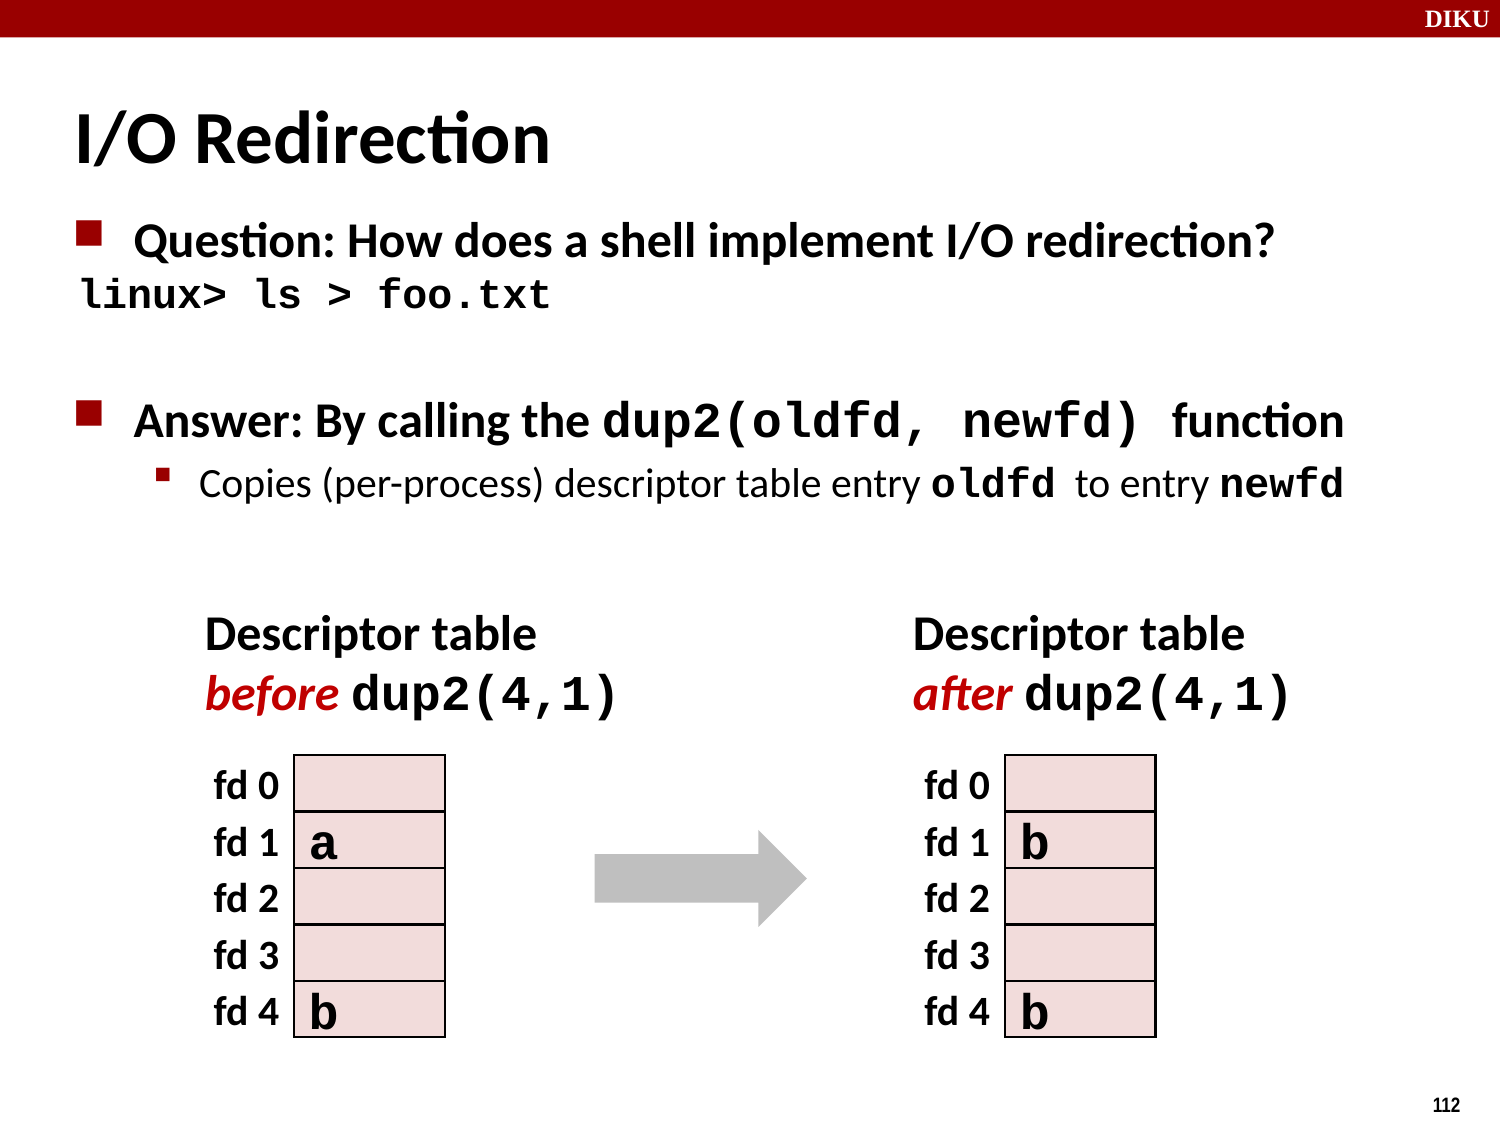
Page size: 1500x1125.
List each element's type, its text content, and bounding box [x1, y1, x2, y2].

text_box [594, 829, 807, 927]
text_box fd 1 [143, 811, 294, 867]
text_box [1005, 754, 1156, 811]
text_box fd 3 [143, 924, 294, 980]
text_box fd 0 [143, 754, 294, 811]
text_box [294, 754, 445, 811]
text_box Question: How does a shell implement I/O redirection? linux> ls > foo.txt Answer: By calling the dup2(oldfd, newfd) function Copies (per-process) descriptor table entry oldfd to entry newfd [62, 199, 1425, 513]
text_box fd 4 [143, 980, 294, 1038]
text_box b [1005, 811, 1156, 867]
text_box a [294, 811, 445, 867]
text_box [1005, 867, 1156, 980]
text_box Descriptor table after dup2(4,1) [898, 593, 1309, 728]
text_box b [294, 980, 445, 1038]
text_box fd 4 [854, 980, 1005, 1038]
text_box fd 3 [854, 924, 1005, 980]
text_box fd 2 [854, 867, 1005, 924]
text_box I/O Redirection [59, 71, 1306, 197]
text_box [294, 867, 445, 980]
text_box b [1005, 980, 1156, 1038]
text_box fd 0 [854, 754, 1005, 811]
text_box fd 1 [854, 811, 1005, 867]
text_box fd 2 [143, 867, 294, 924]
text_box Descriptor table before dup2(4,1) [189, 593, 636, 728]
